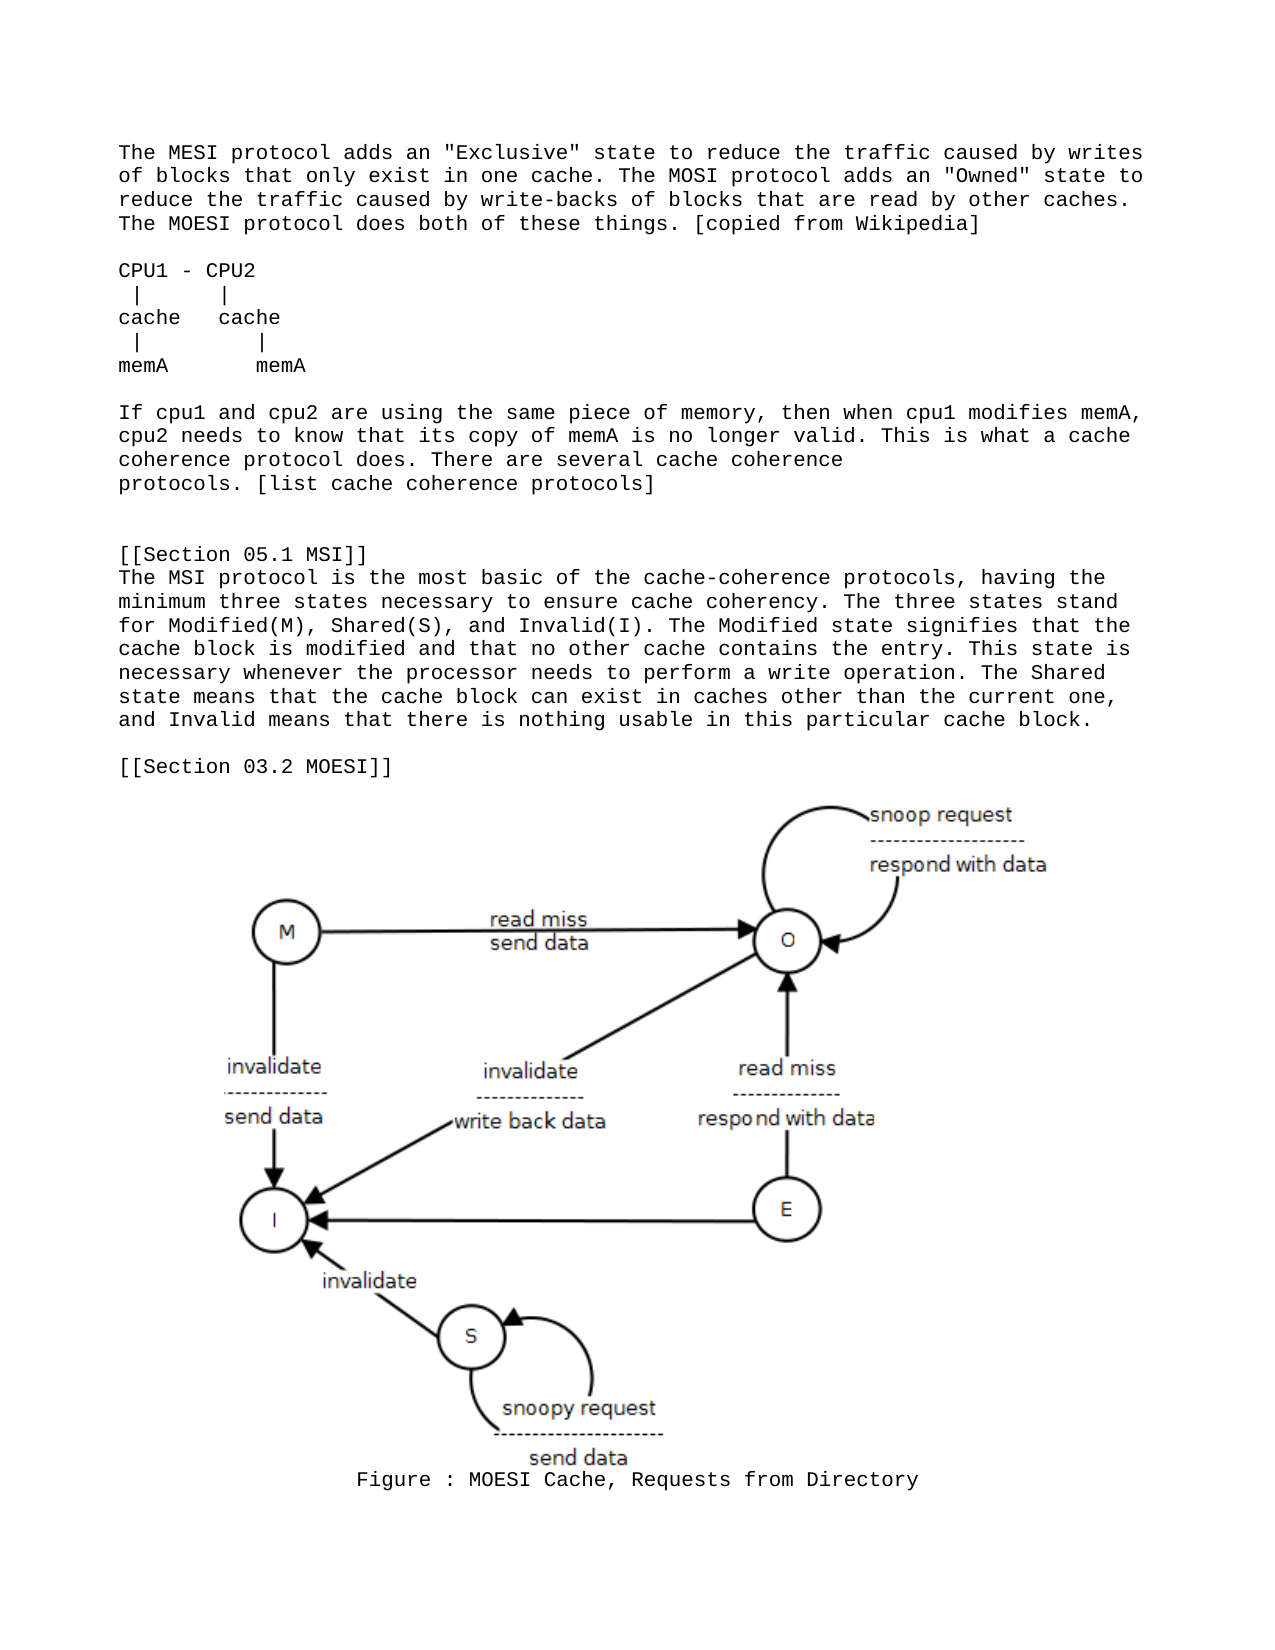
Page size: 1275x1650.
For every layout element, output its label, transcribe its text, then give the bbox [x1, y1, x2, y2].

text [[Section 03.2 MOESI]] [118, 757, 1157, 780]
text CPU1 - CPU2 [118, 260, 1157, 284]
picture [224, 803, 1051, 1470]
text memA memA [118, 354, 1157, 378]
text Figure : MOESI Cache, Requests from Directory [118, 1470, 1157, 1493]
text protocols. [list cache coherence protocols] [118, 473, 1157, 496]
text [[Section 05.1 MSI]] [118, 544, 1157, 567]
text The MSI protocol is the most basic of the cache-coherence protocols, having the minimum three states necessary to ensure cache coherency. The three states stand for Modified(M), Shared(S), and Invalid(I). The Modified state signifies that the cache block is modified and that no other cache contains the entry. This state is necessary whenever the processor needs to perform a write operation. The Shared state means that the cache block can exist in caches other than the current one, and Invalid means that there is nothing usable in this particular cache block. [118, 567, 1157, 733]
text cache cache [118, 307, 1157, 331]
text The MESI protocol adds an "Exclusive" state to reduce the traffic caused by writes of blocks that only exist in one cache. The MOSI protocol adds an "Owned" state to reduce the traffic caused by write-backs of blocks that are read by other caches. The MOESI protocol does both of these things. [copied from Wikipedia] [118, 142, 1157, 236]
text | | [118, 284, 1157, 307]
text If cpu1 and cpu2 are using the same piece of memory, then when cpu1 modifies memA, cpu2 needs to know that its copy of memA is no longer valid. This is what a cache coherence protocol does. There are several cache coherence [118, 402, 1157, 473]
text | | [118, 331, 1157, 354]
